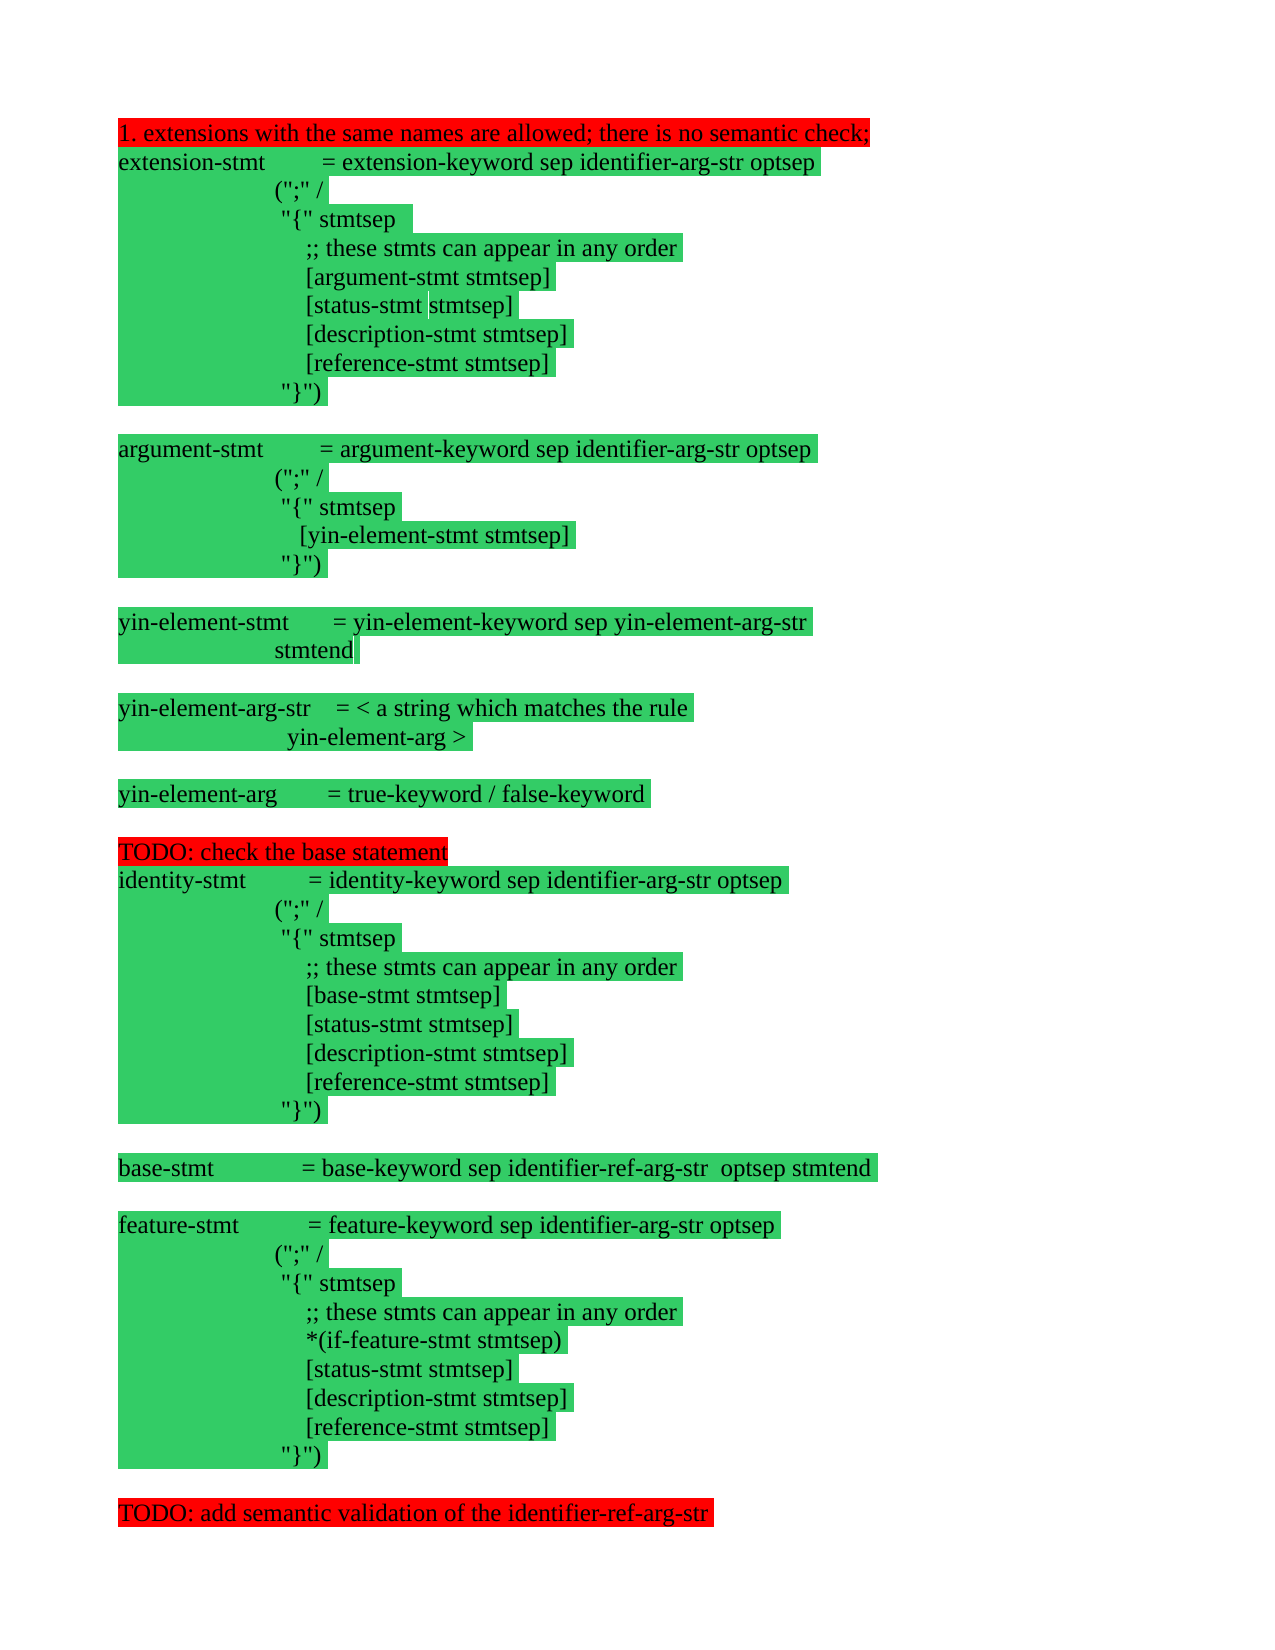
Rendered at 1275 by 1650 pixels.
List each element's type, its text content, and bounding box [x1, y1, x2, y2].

text (";" / [118, 894, 1157, 923]
text [reference-stmt stmtsep] [118, 348, 1157, 377]
text yin-element-arg > [118, 722, 1157, 751]
text TODO: check the base statement [118, 837, 1157, 866]
text yin-element-stmt = yin-element-keyword sep yin-element-arg-str [118, 607, 1157, 636]
text "}") [118, 377, 1157, 406]
text 1. extensions with the same names are allowed; there is no semantic check; [118, 118, 1157, 147]
text argument-stmt = argument-keyword sep identifier-arg-str optsep [118, 434, 1157, 463]
text ;; these stmts can appear in any order [118, 233, 1157, 262]
text [description-stmt stmtsep] [118, 1383, 1157, 1412]
text (";" / [118, 176, 1157, 204]
text "}") [118, 549, 1157, 578]
text TODO: add semantic validation of the identifier-ref-arg-str [118, 1498, 1157, 1527]
text "}") [118, 1441, 1157, 1469]
text "{" stmtsep [118, 492, 1157, 521]
text yin-element-arg = true-keyword / false-keyword [118, 779, 1157, 808]
text feature-stmt = feature-keyword sep identifier-arg-str optsep [118, 1211, 1157, 1239]
text [reference-stmt stmtsep] [118, 1412, 1157, 1441]
text base-stmt = base-keyword sep identifier-ref-arg-str optsep stmtend [118, 1153, 1157, 1182]
text (";" / [118, 463, 1157, 492]
text [description-stmt stmtsep] [118, 1038, 1157, 1067]
text [reference-stmt stmtsep] [118, 1067, 1157, 1096]
text stmtend [118, 636, 1157, 664]
text ;; these stmts can appear in any order [118, 952, 1157, 981]
text *(if-feature-stmt stmtsep) [118, 1326, 1157, 1354]
text "{" stmtsep [118, 204, 1157, 233]
text [status-stmt stmtsep] [118, 1009, 1157, 1038]
text [status-stmt stmtsep] [118, 1354, 1157, 1383]
text yin-element-arg-str = < a string which matches the rule [118, 693, 1157, 722]
text "{" stmtsep [118, 923, 1157, 952]
text [base-stmt stmtsep] [118, 981, 1157, 1009]
text [status-stmt stmtsep] [118, 291, 1157, 319]
text identity-stmt = identity-keyword sep identifier-arg-str optsep [118, 866, 1157, 894]
text [yin-element-stmt stmtsep] [118, 521, 1157, 549]
text extension-stmt = extension-keyword sep identifier-arg-str optsep [118, 147, 1157, 176]
text ;; these stmts can appear in any order [118, 1297, 1157, 1326]
text (";" / [118, 1239, 1157, 1268]
text "}") [118, 1096, 1157, 1124]
text "{" stmtsep [118, 1268, 1157, 1297]
text [argument-stmt stmtsep] [118, 262, 1157, 291]
text [description-stmt stmtsep] [118, 319, 1157, 348]
